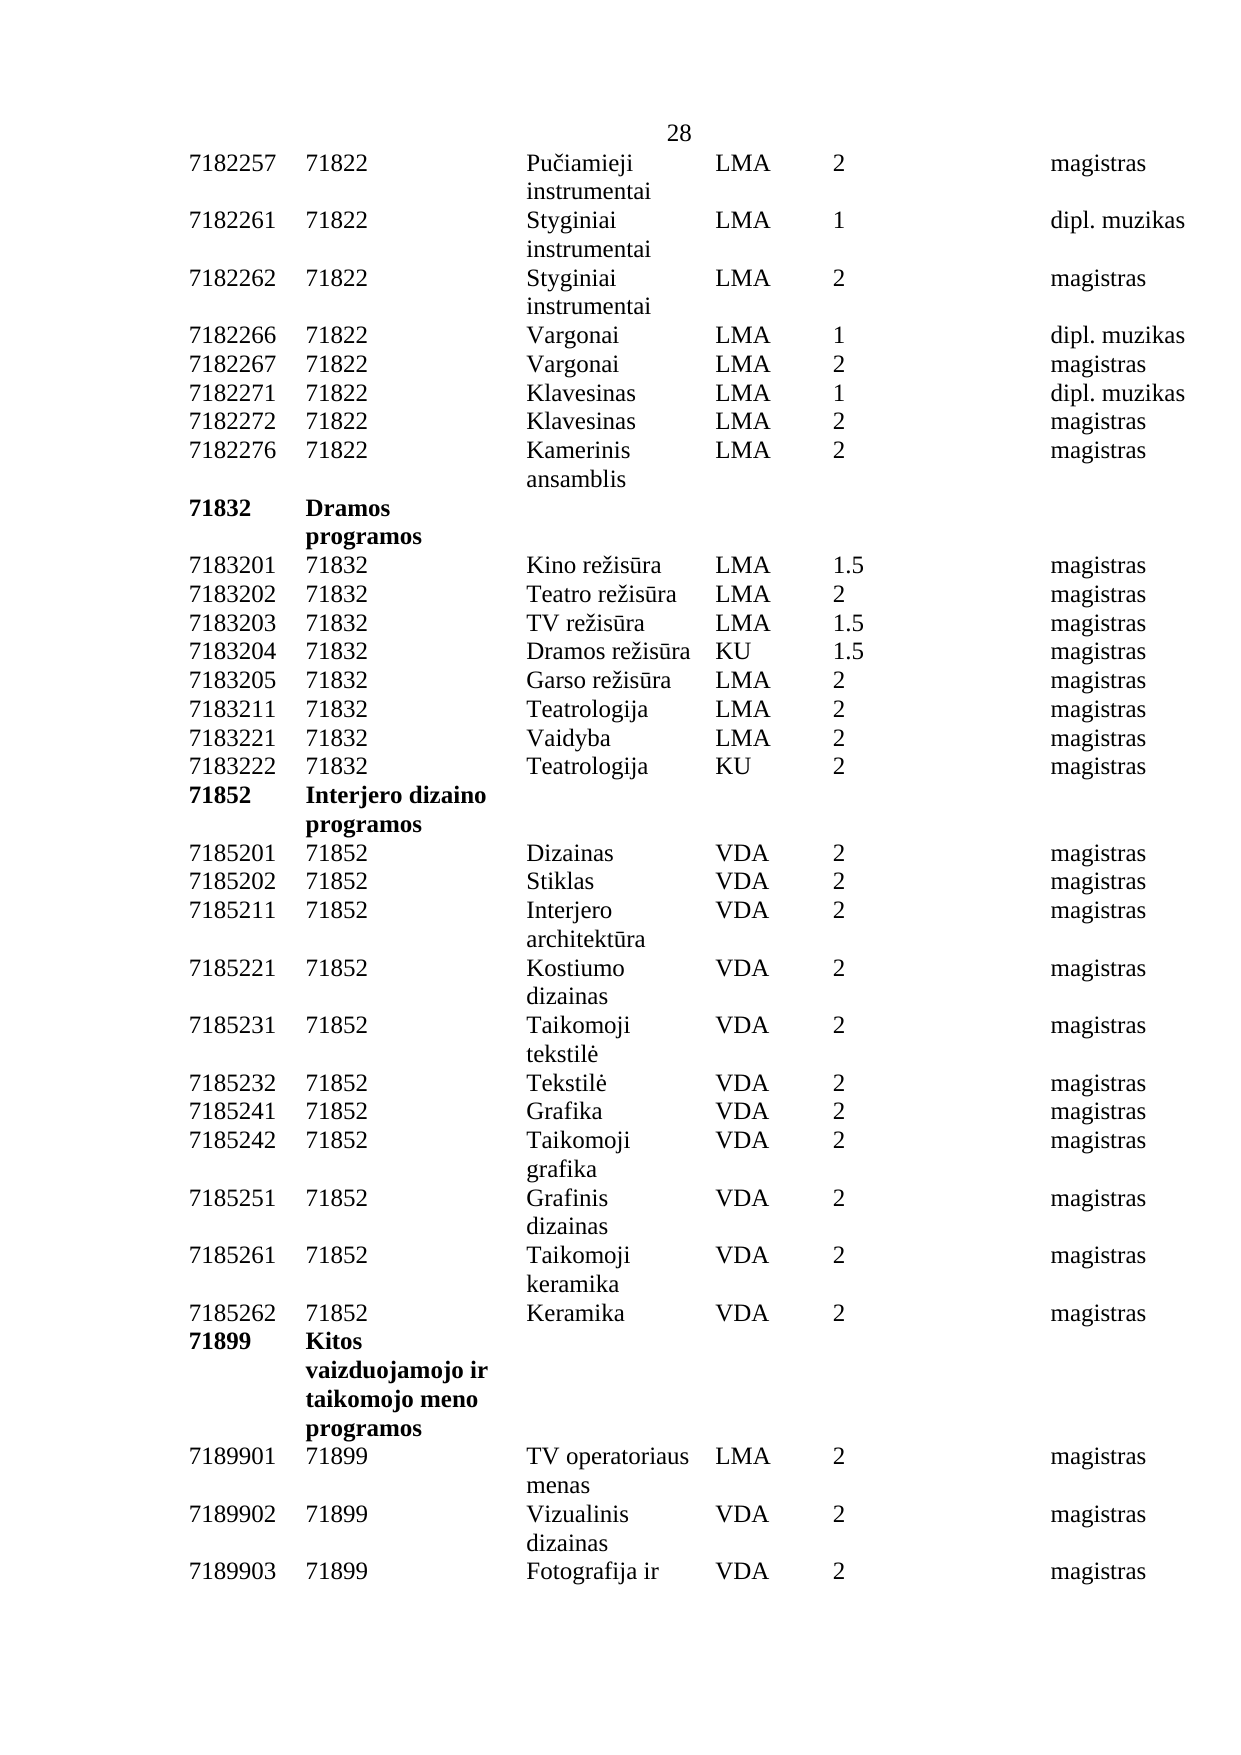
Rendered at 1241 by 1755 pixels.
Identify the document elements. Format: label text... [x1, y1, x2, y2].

table_cell [1197, 1068, 1202, 1096]
table_cell magistras [1039, 349, 1197, 378]
table_cell [1197, 751, 1202, 780]
table_cell magistras [1039, 608, 1197, 636]
table_cell [902, 205, 973, 263]
table_cell LMA [704, 723, 821, 751]
table_cell VDA [704, 1010, 821, 1068]
table_cell 2 [821, 579, 902, 608]
table_cell Kostiumo dizainas [515, 953, 704, 1010]
table_cell [1202, 780, 1207, 838]
table_cell LMA [704, 694, 821, 723]
table_cell [515, 780, 704, 838]
table_cell Garso režisūra [515, 665, 704, 694]
table_cell [515, 1326, 704, 1441]
table_cell Tekstilė [515, 1068, 704, 1096]
table_cell [902, 838, 973, 866]
table_cell [1197, 148, 1202, 205]
table_cell [973, 1326, 1039, 1441]
table_cell [1202, 866, 1207, 895]
table_cell 7183201 [177, 550, 294, 579]
table_cell [1197, 205, 1202, 263]
table_cell magistras [1039, 953, 1197, 1010]
table_cell 71852 [294, 866, 515, 895]
table_cell [1197, 723, 1202, 751]
table_cell 7182257 [177, 148, 294, 205]
table_cell [1197, 1240, 1202, 1298]
table_cell 7183211 [177, 694, 294, 723]
table_cell [902, 751, 973, 780]
table_cell [973, 780, 1039, 838]
table_cell [973, 1068, 1039, 1096]
table_cell [1197, 838, 1202, 866]
table_cell 2 [821, 953, 902, 1010]
table_cell 71899 [177, 1326, 294, 1441]
table_cell 7189901 [177, 1441, 294, 1499]
table_cell 71852 [294, 953, 515, 1010]
table_cell 7183222 [177, 751, 294, 780]
table_cell [902, 780, 973, 838]
table_cell magistras [1039, 1556, 1197, 1585]
table_cell [1197, 349, 1202, 378]
table_cell 2 [821, 1298, 902, 1326]
table_cell 1.5 [821, 550, 902, 579]
table_cell 71852 [294, 895, 515, 953]
table_cell [1202, 550, 1207, 579]
table_cell [973, 493, 1039, 550]
table_cell 7183205 [177, 665, 294, 694]
table_cell Taikomoji tekstilė [515, 1010, 704, 1068]
table_cell [973, 320, 1039, 349]
table_cell 71899 [294, 1556, 515, 1585]
table_cell 71852 [294, 1240, 515, 1298]
table_cell [1197, 1326, 1202, 1441]
table_cell [1197, 320, 1202, 349]
table_cell 71822 [294, 263, 515, 320]
table_cell [973, 895, 1039, 953]
table_cell [1202, 751, 1207, 780]
table_cell 71832 [294, 579, 515, 608]
table_cell 71832 [294, 694, 515, 723]
table_cell magistras [1039, 1441, 1197, 1499]
table_cell [1202, 838, 1207, 866]
table_cell 2 [821, 1096, 902, 1125]
table_cell [1202, 1441, 1207, 1499]
table_cell 1 [821, 320, 902, 349]
table_cell [902, 579, 973, 608]
table_cell 2 [821, 349, 902, 378]
table_cell [902, 636, 973, 665]
table_cell [973, 263, 1039, 320]
table_cell [1202, 320, 1207, 349]
table_cell Klavesinas [515, 406, 704, 435]
table_cell [1202, 1556, 1207, 1585]
table_cell [902, 349, 973, 378]
table_cell 1 [821, 205, 902, 263]
table_cell [1202, 1183, 1207, 1240]
table_cell magistras [1039, 694, 1197, 723]
table_cell [515, 493, 704, 550]
table_cell 2 [821, 723, 902, 751]
table_cell 7183204 [177, 636, 294, 665]
table_cell VDA [704, 895, 821, 953]
table_cell [1197, 378, 1202, 406]
table_cell 71822 [294, 378, 515, 406]
table_cell 71852 [294, 1125, 515, 1183]
table_cell magistras [1039, 579, 1197, 608]
table_cell dipl. muzikas [1039, 320, 1197, 349]
table_cell 71832 [294, 608, 515, 636]
table_cell [1202, 1499, 1207, 1556]
table_cell 7185231 [177, 1010, 294, 1068]
table_cell [1197, 435, 1202, 493]
table_cell Dramos programos [294, 493, 515, 550]
table_cell VDA [704, 1499, 821, 1556]
table_cell 7185261 [177, 1240, 294, 1298]
table_cell [821, 780, 902, 838]
table_cell [1202, 895, 1207, 953]
table_cell Kamerinis ansamblis [515, 435, 704, 493]
table_cell [902, 1125, 973, 1183]
table_cell magistras [1039, 1010, 1197, 1068]
table_cell LMA [704, 148, 821, 205]
table_cell 2 [821, 866, 902, 895]
table_cell [1197, 608, 1202, 636]
table_cell 71832 [294, 751, 515, 780]
table_cell 2 [821, 1068, 902, 1096]
table_cell 7182261 [177, 205, 294, 263]
table_cell [1197, 1096, 1202, 1125]
table_cell Keramika [515, 1298, 704, 1326]
table_cell VDA [704, 866, 821, 895]
table_cell [902, 723, 973, 751]
table_cell [973, 550, 1039, 579]
table_cell [973, 1010, 1039, 1068]
table_cell magistras [1039, 263, 1197, 320]
table_cell [902, 953, 973, 1010]
table_cell [1202, 1010, 1207, 1068]
table_cell [1197, 1183, 1202, 1240]
table_cell Klavesinas [515, 378, 704, 406]
table_cell [973, 694, 1039, 723]
table_cell VDA [704, 1125, 821, 1183]
table_cell 2 [821, 895, 902, 953]
table_cell [1197, 1125, 1202, 1183]
table_cell [1202, 608, 1207, 636]
table_cell [973, 579, 1039, 608]
table_cell [902, 1441, 973, 1499]
table_cell [902, 1183, 973, 1240]
table_cell 1.5 [821, 636, 902, 665]
table_cell 7189902 [177, 1499, 294, 1556]
table_cell magistras [1039, 435, 1197, 493]
table_cell VDA [704, 1298, 821, 1326]
table_cell Vargonai [515, 320, 704, 349]
table_cell LMA [704, 608, 821, 636]
table_cell [973, 608, 1039, 636]
table_cell [1202, 205, 1207, 263]
table_cell magistras [1039, 1125, 1197, 1183]
table_cell [902, 665, 973, 694]
table_cell 2 [821, 1240, 902, 1298]
table_cell magistras [1039, 1298, 1197, 1326]
table_cell [973, 1298, 1039, 1326]
table_cell magistras [1039, 895, 1197, 953]
table_cell [902, 263, 973, 320]
table_cell [1202, 263, 1207, 320]
table_cell Kino režisūra [515, 550, 704, 579]
table_cell [973, 866, 1039, 895]
table_cell [973, 723, 1039, 751]
table_cell [973, 1125, 1039, 1183]
table_cell 7185242 [177, 1125, 294, 1183]
table_cell LMA [704, 349, 821, 378]
table_cell 2 [821, 694, 902, 723]
table_cell 71899 [294, 1499, 515, 1556]
table_cell [902, 1556, 973, 1585]
table_cell LMA [704, 1441, 821, 1499]
table_cell 7189903 [177, 1556, 294, 1585]
table_cell [973, 953, 1039, 1010]
table_cell [1197, 406, 1202, 435]
table_cell 2 [821, 838, 902, 866]
table_cell 7182267 [177, 349, 294, 378]
table_cell [973, 751, 1039, 780]
table_cell magistras [1039, 1096, 1197, 1125]
table_cell Styginiai instrumentai [515, 263, 704, 320]
table_cell Vaidyba [515, 723, 704, 751]
table_cell 71852 [294, 1010, 515, 1068]
table_cell 71822 [294, 148, 515, 205]
table_cell [902, 895, 973, 953]
table_cell 2 [821, 1556, 902, 1585]
table_cell [1202, 579, 1207, 608]
table_cell 2 [821, 1499, 902, 1556]
table_cell VDA [704, 1556, 821, 1585]
table_cell Interjero dizaino programos [294, 780, 515, 838]
table_cell magistras [1039, 1183, 1197, 1240]
table_cell [973, 406, 1039, 435]
table_cell [1197, 1556, 1202, 1585]
table_cell magistras [1039, 148, 1197, 205]
table_cell [902, 320, 973, 349]
table_cell 2 [821, 263, 902, 320]
table_cell [1197, 953, 1202, 1010]
table_cell Dizainas [515, 838, 704, 866]
table_cell 71822 [294, 406, 515, 435]
table_cell [1197, 579, 1202, 608]
table_cell [1202, 148, 1207, 205]
table_cell Grafinis dizainas [515, 1183, 704, 1240]
table_cell [1202, 1125, 1207, 1183]
table_cell 7185241 [177, 1096, 294, 1125]
table_cell [902, 866, 973, 895]
table_cell [1202, 1240, 1207, 1298]
table_cell [1197, 895, 1202, 953]
table_cell Kitos vaizduojamojo ir taikomojo meno programos [294, 1326, 515, 1441]
table_cell magistras [1039, 838, 1197, 866]
table_cell VDA [704, 1240, 821, 1298]
table_cell VDA [704, 1183, 821, 1240]
table_cell 7182271 [177, 378, 294, 406]
table_cell [1197, 636, 1202, 665]
table_cell [902, 148, 973, 205]
table_cell 7185202 [177, 866, 294, 895]
table_cell 2 [821, 751, 902, 780]
table_cell 7185232 [177, 1068, 294, 1096]
table_cell Taikomoji keramika [515, 1240, 704, 1298]
table_cell [902, 406, 973, 435]
table_cell Vizualinis dizainas [515, 1499, 704, 1556]
table_cell [821, 493, 902, 550]
table_cell [1197, 1298, 1202, 1326]
table_cell [902, 493, 973, 550]
table_cell [1197, 694, 1202, 723]
table_cell 7183202 [177, 579, 294, 608]
table_cell [1039, 493, 1197, 550]
table_cell [973, 1556, 1039, 1585]
table_cell 7183221 [177, 723, 294, 751]
table_cell [1202, 1096, 1207, 1125]
table_cell LMA [704, 435, 821, 493]
table_cell [1197, 1441, 1202, 1499]
table_cell VDA [704, 838, 821, 866]
table_cell 71822 [294, 205, 515, 263]
table_cell [1197, 493, 1202, 550]
table_cell [902, 1240, 973, 1298]
table_cell 7182262 [177, 263, 294, 320]
table_cell 2 [821, 665, 902, 694]
table_cell [1202, 349, 1207, 378]
table_cell LMA [704, 550, 821, 579]
table_cell [704, 1326, 821, 1441]
table_cell Stiklas [515, 866, 704, 895]
table_cell Vargonai [515, 349, 704, 378]
table_cell [973, 148, 1039, 205]
table_cell [1202, 1068, 1207, 1096]
table_cell [902, 1499, 973, 1556]
table_cell VDA [704, 953, 821, 1010]
table_cell [973, 1183, 1039, 1240]
table_cell [1197, 1499, 1202, 1556]
table_cell LMA [704, 665, 821, 694]
table_cell magistras [1039, 866, 1197, 895]
table_cell LMA [704, 320, 821, 349]
table_cell 7182276 [177, 435, 294, 493]
table_cell Dramos režisūra [515, 636, 704, 665]
table_cell Taikomoji grafika [515, 1125, 704, 1183]
table_cell magistras [1039, 1499, 1197, 1556]
table_cell [1202, 723, 1207, 751]
table_cell KU [704, 636, 821, 665]
table_cell LMA [704, 205, 821, 263]
table_cell 71822 [294, 435, 515, 493]
table_cell LMA [704, 263, 821, 320]
table_cell [973, 838, 1039, 866]
table_cell 1 [821, 378, 902, 406]
table_cell 2 [821, 148, 902, 205]
table_cell Fotografija ir [515, 1556, 704, 1585]
table_cell Teatrologija [515, 751, 704, 780]
table_cell magistras [1039, 406, 1197, 435]
table_cell [1197, 550, 1202, 579]
table_cell 7185211 [177, 895, 294, 953]
table_cell [902, 1010, 973, 1068]
table_cell [973, 435, 1039, 493]
table_cell 71852 [294, 1096, 515, 1125]
table_cell [1202, 953, 1207, 1010]
table_cell [973, 1441, 1039, 1499]
table_cell 71832 [177, 493, 294, 550]
table_cell 2 [821, 1010, 902, 1068]
table_cell 71852 [294, 1298, 515, 1326]
table_cell 71852 [177, 780, 294, 838]
table_cell 71899 [294, 1441, 515, 1499]
table_cell VDA [704, 1096, 821, 1125]
table_cell 7185251 [177, 1183, 294, 1240]
table_cell magistras [1039, 665, 1197, 694]
table_cell magistras [1039, 1068, 1197, 1096]
table_cell magistras [1039, 723, 1197, 751]
table_cell [973, 1499, 1039, 1556]
table_cell [902, 435, 973, 493]
table_cell Styginiai instrumentai [515, 205, 704, 263]
table_cell 71822 [294, 349, 515, 378]
table_cell LMA [704, 406, 821, 435]
table_cell 7182266 [177, 320, 294, 349]
table_cell 7185221 [177, 953, 294, 1010]
table_cell [1197, 1010, 1202, 1068]
table_cell [1202, 435, 1207, 493]
table_cell LMA [704, 378, 821, 406]
table_cell [1197, 665, 1202, 694]
table_cell [973, 665, 1039, 694]
table_cell [1197, 866, 1202, 895]
table_cell [902, 694, 973, 723]
table_cell [902, 1326, 973, 1441]
table_cell [1202, 1298, 1207, 1326]
table_cell magistras [1039, 751, 1197, 780]
table_cell [704, 780, 821, 838]
table_cell [1202, 636, 1207, 665]
table_cell 2 [821, 1183, 902, 1240]
table_cell 1.5 [821, 608, 902, 636]
table_cell 2 [821, 1125, 902, 1183]
table_cell 71852 [294, 838, 515, 866]
table_cell Teatrologija [515, 694, 704, 723]
table_cell LMA [704, 579, 821, 608]
table_cell 2 [821, 1441, 902, 1499]
table_cell magistras [1039, 636, 1197, 665]
table_cell [973, 1096, 1039, 1125]
table_cell Interjero architektūra [515, 895, 704, 953]
table_cell [902, 1096, 973, 1125]
table_cell [1202, 378, 1207, 406]
table_cell [902, 608, 973, 636]
table_cell [1039, 1326, 1197, 1441]
table_cell [973, 349, 1039, 378]
table_cell 71832 [294, 636, 515, 665]
table_cell dipl. muzikas [1039, 205, 1197, 263]
table_cell [902, 550, 973, 579]
table_cell [1197, 263, 1202, 320]
table_cell magistras [1039, 1240, 1197, 1298]
table_cell [902, 1298, 973, 1326]
table_cell VDA [704, 1068, 821, 1096]
table_cell [704, 493, 821, 550]
table_cell [1039, 780, 1197, 838]
table_cell 71852 [294, 1183, 515, 1240]
table_cell Teatro režisūra [515, 579, 704, 608]
table_cell [973, 378, 1039, 406]
table_cell 71832 [294, 550, 515, 579]
table_cell magistras [1039, 550, 1197, 579]
table_cell [1202, 694, 1207, 723]
table_cell [1202, 665, 1207, 694]
table_cell 7185262 [177, 1298, 294, 1326]
table_cell 2 [821, 406, 902, 435]
table_cell 71822 [294, 320, 515, 349]
table_cell 7182272 [177, 406, 294, 435]
table_cell TV režisūra [515, 608, 704, 636]
table_cell 71852 [294, 1068, 515, 1096]
table_cell 7183203 [177, 608, 294, 636]
table_cell 7185201 [177, 838, 294, 866]
table_cell TV operatoriaus menas [515, 1441, 704, 1499]
table_cell [1202, 1326, 1207, 1441]
table_cell [902, 1068, 973, 1096]
table_cell dipl. muzikas [1039, 378, 1197, 406]
table_cell [1197, 780, 1202, 838]
table_cell Grafika [515, 1096, 704, 1125]
table_cell [973, 636, 1039, 665]
table_cell [1202, 493, 1207, 550]
table_cell [1202, 406, 1207, 435]
table_cell 71832 [294, 723, 515, 751]
table_cell [973, 1240, 1039, 1298]
table_cell [902, 378, 973, 406]
table_cell Pučiamieji instrumentai [515, 148, 704, 205]
table_cell 71832 [294, 665, 515, 694]
table_cell KU [704, 751, 821, 780]
table_cell [973, 205, 1039, 263]
table_cell 2 [821, 435, 902, 493]
table_cell [821, 1326, 902, 1441]
